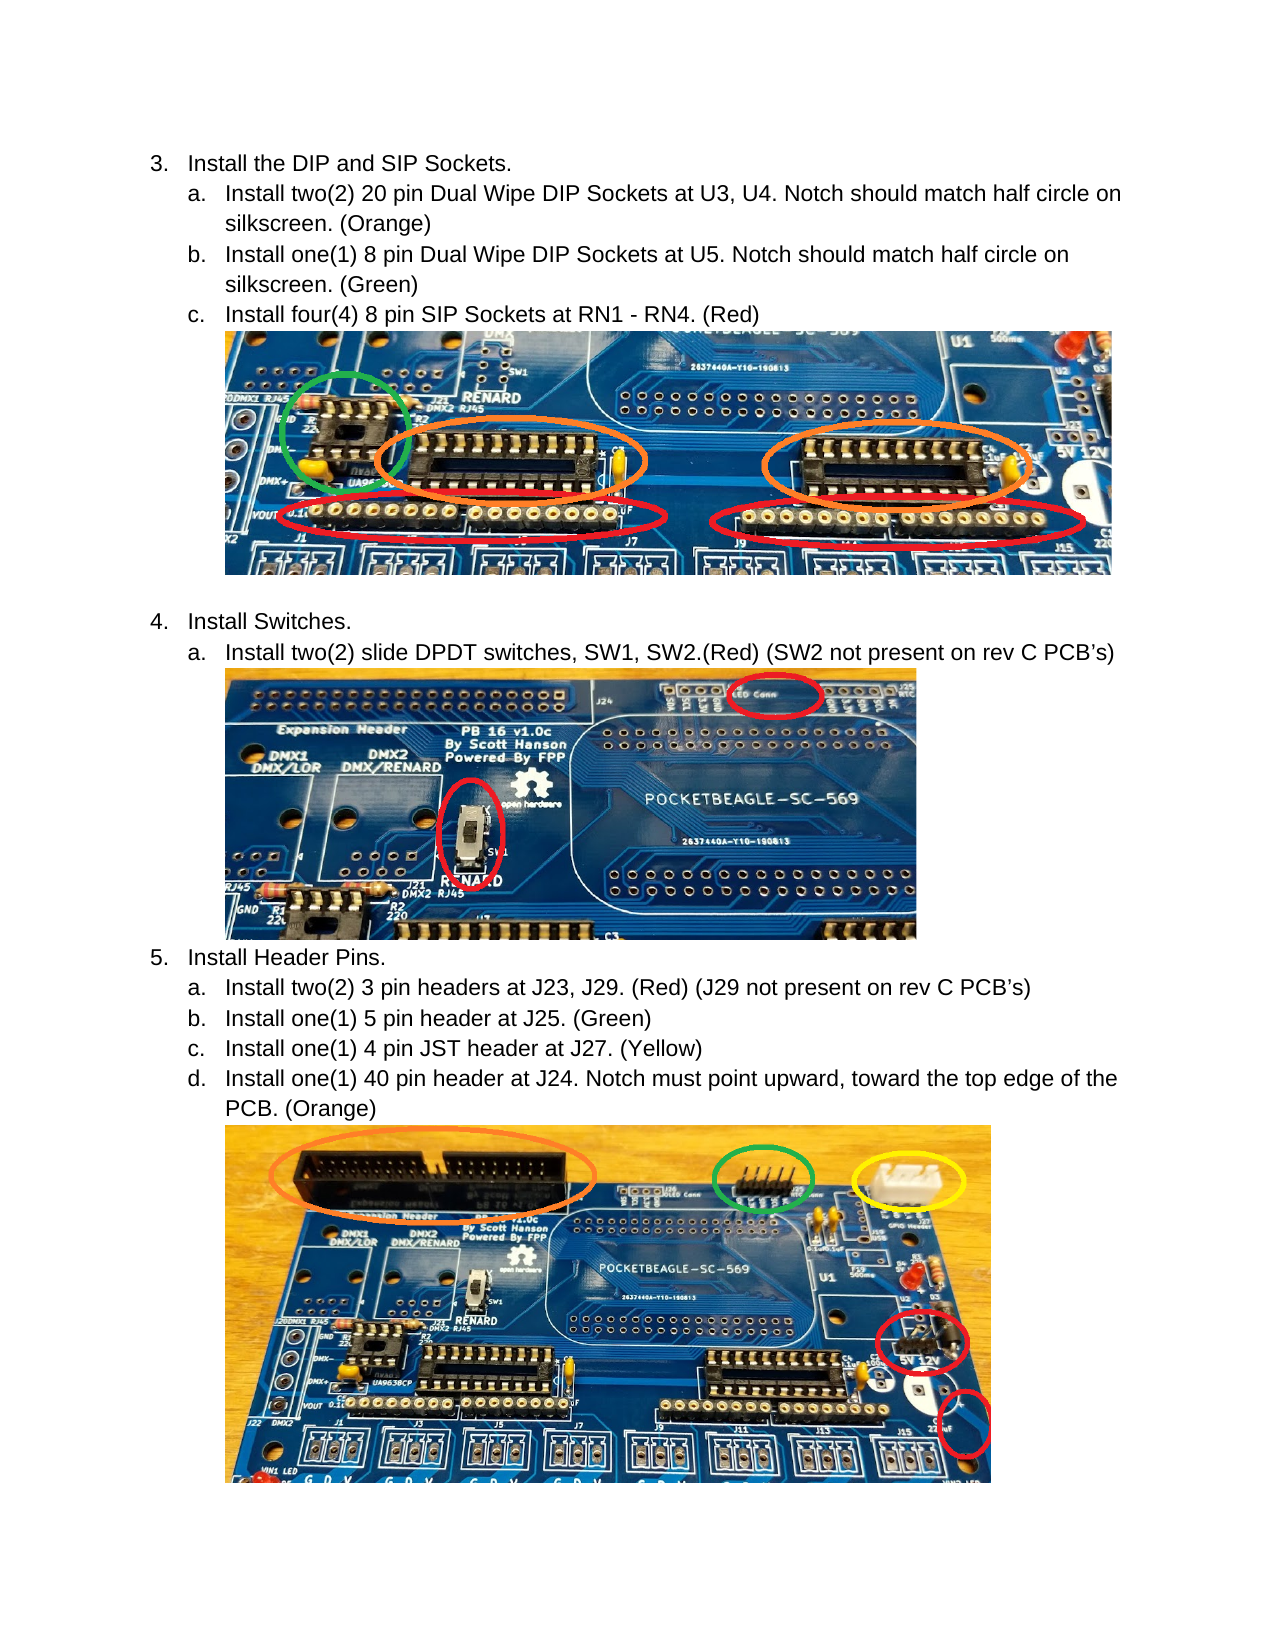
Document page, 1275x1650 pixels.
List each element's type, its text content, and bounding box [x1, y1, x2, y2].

list Install two(2) slide DPDT switches, SW1, SW2.(Red) (SW2 not present on rev C PCB’s) [187, 638, 1125, 665]
list Install one(1) 5 pin header at J25. (Green) [187, 1004, 1125, 1031]
list Install Switches. [150, 608, 1125, 635]
list Install two(2) 3 pin headers at J23, J29. (Red) (J29 not present on rev C PCB’s) [187, 974, 1125, 1001]
list Install one(1) 4 pin JST header at J27. (Yellow) [187, 1035, 1125, 1061]
list Install four(4) 8 pin SIP Sockets at RN1 - RN4. (Red) [187, 301, 1125, 327]
list Install one(1) 40 pin header at J24. Notch must point upward, toward the top edge of the PCB. (Orange) [187, 1065, 1125, 1122]
picture [225, 331, 1112, 575]
list Install Header Pins. [150, 944, 1125, 971]
list Install two(2) 20 pin Dual Wipe DIP Sockets at U3, U4. Notch should match half circle on silkscreen. (Orange) [187, 180, 1125, 237]
list Install the DIP and SIP Sockets. [150, 150, 1125, 176]
list Install one(1) 8 pin Dual Wipe DIP Sockets at U5. Notch should match half circle on silkscreen. (Green) [187, 241, 1125, 297]
picture [225, 1125, 991, 1483]
picture [225, 668, 917, 941]
